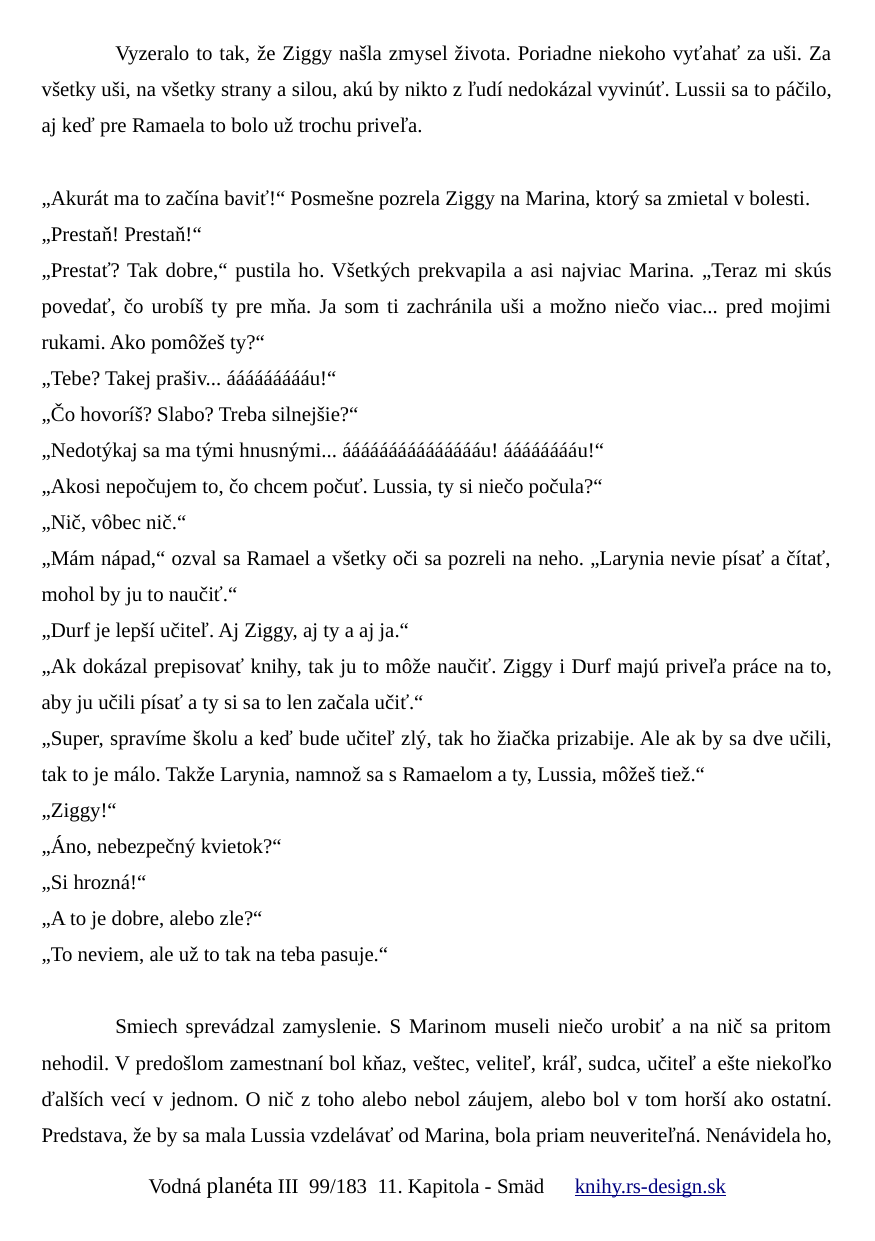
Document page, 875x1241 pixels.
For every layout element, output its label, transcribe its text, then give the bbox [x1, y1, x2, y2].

text „Prestať? Tak dobre,“ pustila ho. Všetkých prekvapila a asi najviac Marina. „Teraz mi skús povedať, čo urobíš ty pre mňa. Ja som ti zachránila uši a možno niečo viac... pred mojimi rukami. Ako pomôžeš ty?“ [41, 258, 833, 354]
text „Mám nápad,“ ozval sa Ramael a všetky oči sa pozreli na neho. „Larynia nevie písať a čítať, mohol by ju to naučiť.“ [41, 546, 833, 606]
text „Akosi nepočujem to, čo chcem počuť. Lussia, ty si niečo počula?“ [41, 474, 833, 498]
text „Ziggy!“ [41, 798, 833, 822]
text „Si hrozná!“ [41, 870, 833, 894]
text „Nedotýkaj sa ma tými hnusnými... áááááááááááááááu! ááááááááu!“ [41, 438, 833, 462]
text „Super, spravíme školu a keď bude učiteľ zlý, tak ho žiačka prizabije. Ale ak by sa dve učili, tak to je málo. Takže Larynia, namnož sa s Ramaelom a ty, Lussia, môžeš tiež.“ [41, 726, 833, 786]
text „Tebe? Takej prašiv... áááááááááu!“ [41, 366, 833, 390]
text „Prestaň! Prestaň!“ [41, 222, 833, 246]
text „Ak dokázal prepisovať knihy, tak ju to môže naučiť. Ziggy i Durf majú priveľa práce na to, aby ju učili písať a ty si sa to len začala učiť.“ [41, 654, 833, 714]
text „Durf je lepší učiteľ. Aj Ziggy, aj ty a aj ja.“ [41, 618, 833, 642]
text „To neviem, ale už to tak na teba pasuje.“ [41, 942, 833, 966]
text „Akurát ma to začína baviť!“ Posmešne pozrela Ziggy na Marina, ktorý sa zmietal v bolesti. [41, 186, 833, 209]
text „Áno, nebezpečný kvietok?“ [41, 834, 833, 858]
text Smiech sprevádzal zamyslenie. S Marinom museli niečo urobiť a na nič sa pritom nehodil. V predošlom zamestnaní bol kňaz, veštec, veliteľ, kráľ, sudca, učiteľ a ešte niekoľko ďalších vecí v jednom. O nič z toho alebo nebol záujem, alebo bol v tom horší ako ostatní. Predstava, že by sa mala Lussia vzdelávať od Marina, bola priam neuveriteľná. Nenávidela ho, [41, 1014, 833, 1147]
text Vyzeralo to tak, že Ziggy našla zmysel života. Poriadne niekoho vyťahať za uši. Za všetky uši, na všetky strany a silou, akú by nikto z ľudí nedokázal vyvinúť. Lussii sa to páčilo, aj keď pre Ramaela to bolo už trochu priveľa. [41, 41, 833, 137]
text „Čo hovoríš? Slabo? Treba silnejšie?“ [41, 402, 833, 426]
text „Nič, vôbec nič.“ [41, 510, 833, 534]
text „A to je dobre, alebo zle?“ [41, 906, 833, 930]
